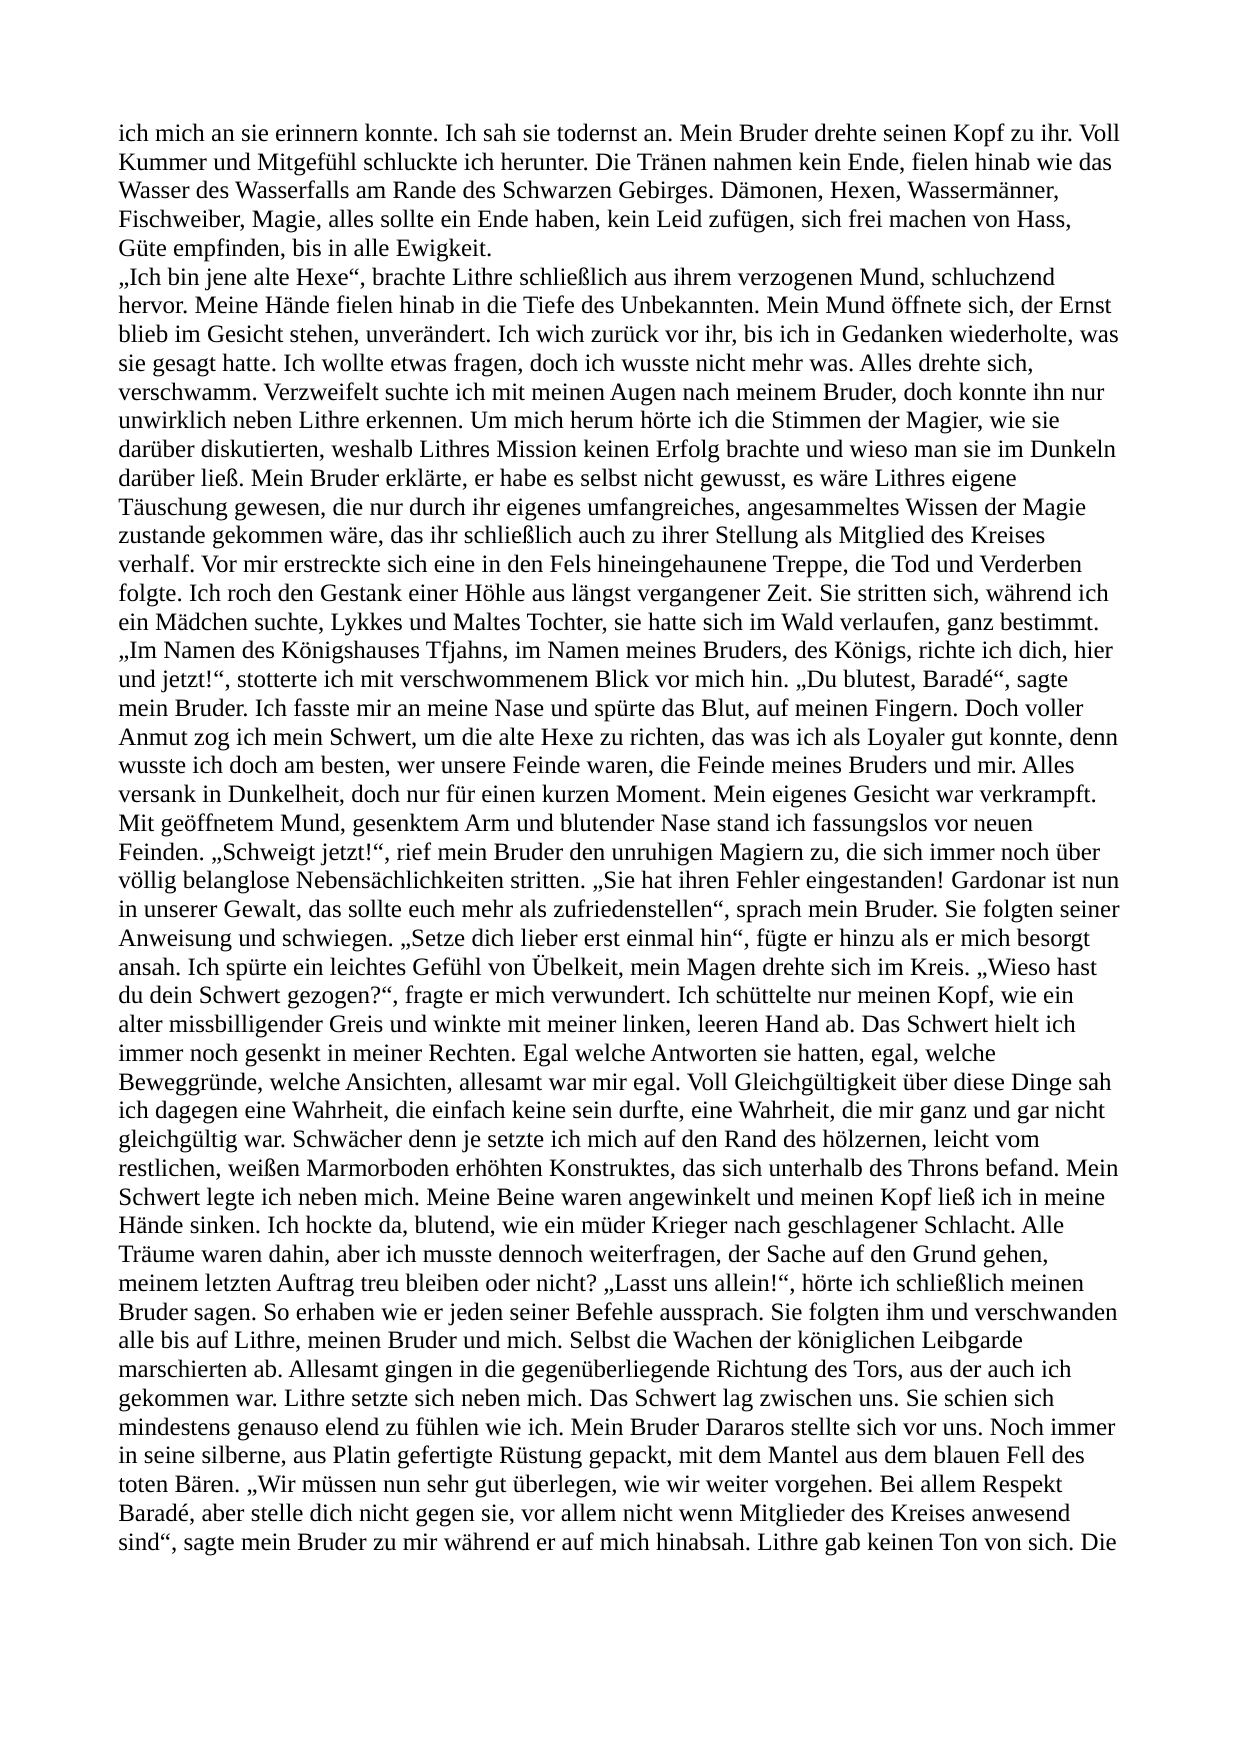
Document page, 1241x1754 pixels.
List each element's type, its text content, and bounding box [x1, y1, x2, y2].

text „Ich bin jene alte Hexe“, brachte Lithre schließlich aus ihrem verzogenen Mund, schluchzend hervor. Meine Hände fielen hinab in die Tiefe des Unbekannten. Mein Mund öffnete sich, der Ernst blieb im Gesicht stehen, unverändert. Ich wich zurück vor ihr, bis ich in Gedanken wiederholte, was sie gesagt hatte. Ich wollte etwas fragen, doch ich wusste nicht mehr was. Alles drehte sich, verschwamm. Verzweifelt suchte ich mit meinen Augen nach meinem Bruder, doch konnte ihn nur unwirklich neben Lithre erkennen. Um mich herum hörte ich die Stimmen der Magier, wie sie darüber diskutierten, weshalb Lithres Mission keinen Erfolg brachte und wieso man sie im Dunkeln darüber ließ. Mein Bruder erklärte, er habe es selbst nicht gewusst, es wäre Lithres eigene Täuschung gewesen, die nur durch ihr eigenes umfangreiches, angesammeltes Wissen der Magie zustande gekommen wäre, das ihr schließlich auch zu ihrer Stellung als Mitglied des Kreises verhalf. Vor mir erstreckte sich eine in den Fels hineingehaunene Treppe, die Tod und Verderben folgte. Ich roch den Gestank einer Höhle aus längst vergangener Zeit. Sie stritten sich, während ich ein Mädchen suchte, Lykkes und Maltes Tochter, sie hatte sich im Wald verlaufen, ganz bestimmt. „Im Namen des Königshauses Tfjahns, im Namen meines Bruders, des Königs, richte ich dich, hier und jetzt!“, stotterte ich mit verschwommenem Blick vor mich hin. „Du blutest, Baradé“, sagte mein Bruder. Ich fasste mir an meine Nase und spürte das Blut, auf meinen Fingern. Doch voller Anmut zog ich mein Schwert, um die alte Hexe zu richten, das was ich als Loyaler gut konnte, denn wusste ich doch am besten, wer unsere Feinde waren, die Feinde meines Bruders und mir. Alles versank in Dunkelheit, doch nur für einen kurzen Moment. Mein eigenes Gesicht war verkrampft. Mit geöffnetem Mund, gesenktem Arm und blutender Nase stand ich fassungslos vor neuen Feinden. „Schweigt jetzt!“, rief mein Bruder den unruhigen Magiern zu, die sich immer noch über völlig belanglose Nebensächlichkeiten stritten. „Sie hat ihren Fehler eingestanden! Gardonar ist nun in unserer Gewalt, das sollte euch mehr als zufriedenstellen“, sprach mein Bruder. Sie folgten seiner Anweisung und schwiegen. „Setze dich lieber erst einmal hin“, fügte er hinzu als er mich besorgt ansah. Ich spürte ein leichtes Gefühl von Übelkeit, mein Magen drehte sich im Kreis. „Wieso hast du dein Schwert gezogen?“, fragte er mich verwundert. Ich schüttelte nur meinen Kopf, wie ein alter missbilligender Greis und winkte mit meiner linken, leeren Hand ab. Das Schwert hielt ich immer noch gesenkt in meiner Rechten. Egal welche Antworten sie hatten, egal, welche Beweggründe, welche Ansichten, allesamt war mir egal. Voll Gleichgültigkeit über diese Dinge sah ich dagegen eine Wahrheit, die einfach keine sein durfte, eine Wahrheit, die mir ganz und gar nicht gleichgültig war. Schwächer denn je setzte ich mich auf den Rand des hölzernen, leicht vom restlichen, weißen Marmorboden erhöhten Konstruktes, das sich unterhalb des Throns befand. Mein Schwert legte ich neben mich. Meine Beine waren angewinkelt und meinen Kopf ließ ich in meine Hände sinken. Ich hockte da, blutend, wie ein müder Krieger nach geschlagener Schlacht. Alle Träume waren dahin, aber ich musste dennoch weiterfragen, der Sache auf den Grund gehen, meinem letzten Auftrag treu bleiben oder nicht? „Lasst uns allein!“, hörte ich schließlich meinen Bruder sagen. So erhaben wie er jeden seiner Befehle aussprach. Sie folgten ihm und verschwanden alle bis auf Lithre, meinen Bruder und mich. Selbst die Wachen der königlichen Leibgarde marschierten ab. Allesamt gingen in die gegenüberliegende Richtung des Tors, aus der auch ich gekommen war. Lithre setzte sich neben mich. Das Schwert lag zwischen uns. Sie schien sich mindestens genauso elend zu fühlen wie ich. Mein Bruder Dararos stellte sich vor uns. Noch immer in seine silberne, aus Platin gefertigte Rüstung gepackt, mit dem Mantel aus dem blauen Fell des toten Bären. „Wir müssen nun sehr gut überlegen, wie wir weiter vorgehen. Bei allem Respekt Baradé, aber stelle dich nicht gegen sie, vor allem nicht wenn Mitglieder des Kreises anwesend sind“, sagte mein Bruder zu mir während er auf mich hinabsah. Lithre gab keinen Ton von sich. Die [118, 262, 1122, 1556]
text ich mich an sie erinnern konnte. Ich sah sie todernst an. Mein Bruder drehte seinen Kopf zu ihr. Voll Kummer und Mitgefühl schluckte ich herunter. Die Tränen nahmen kein Ende, fielen hinab wie das Wasser des Wasserfalls am Rande des Schwarzen Gebirges. Dämonen, Hexen, Wassermänner, Fischweiber, Magie, alles sollte ein Ende haben, kein Leid zufügen, sich frei machen von Hass, Güte empfinden, bis in alle Ewigkeit. [118, 118, 1122, 262]
